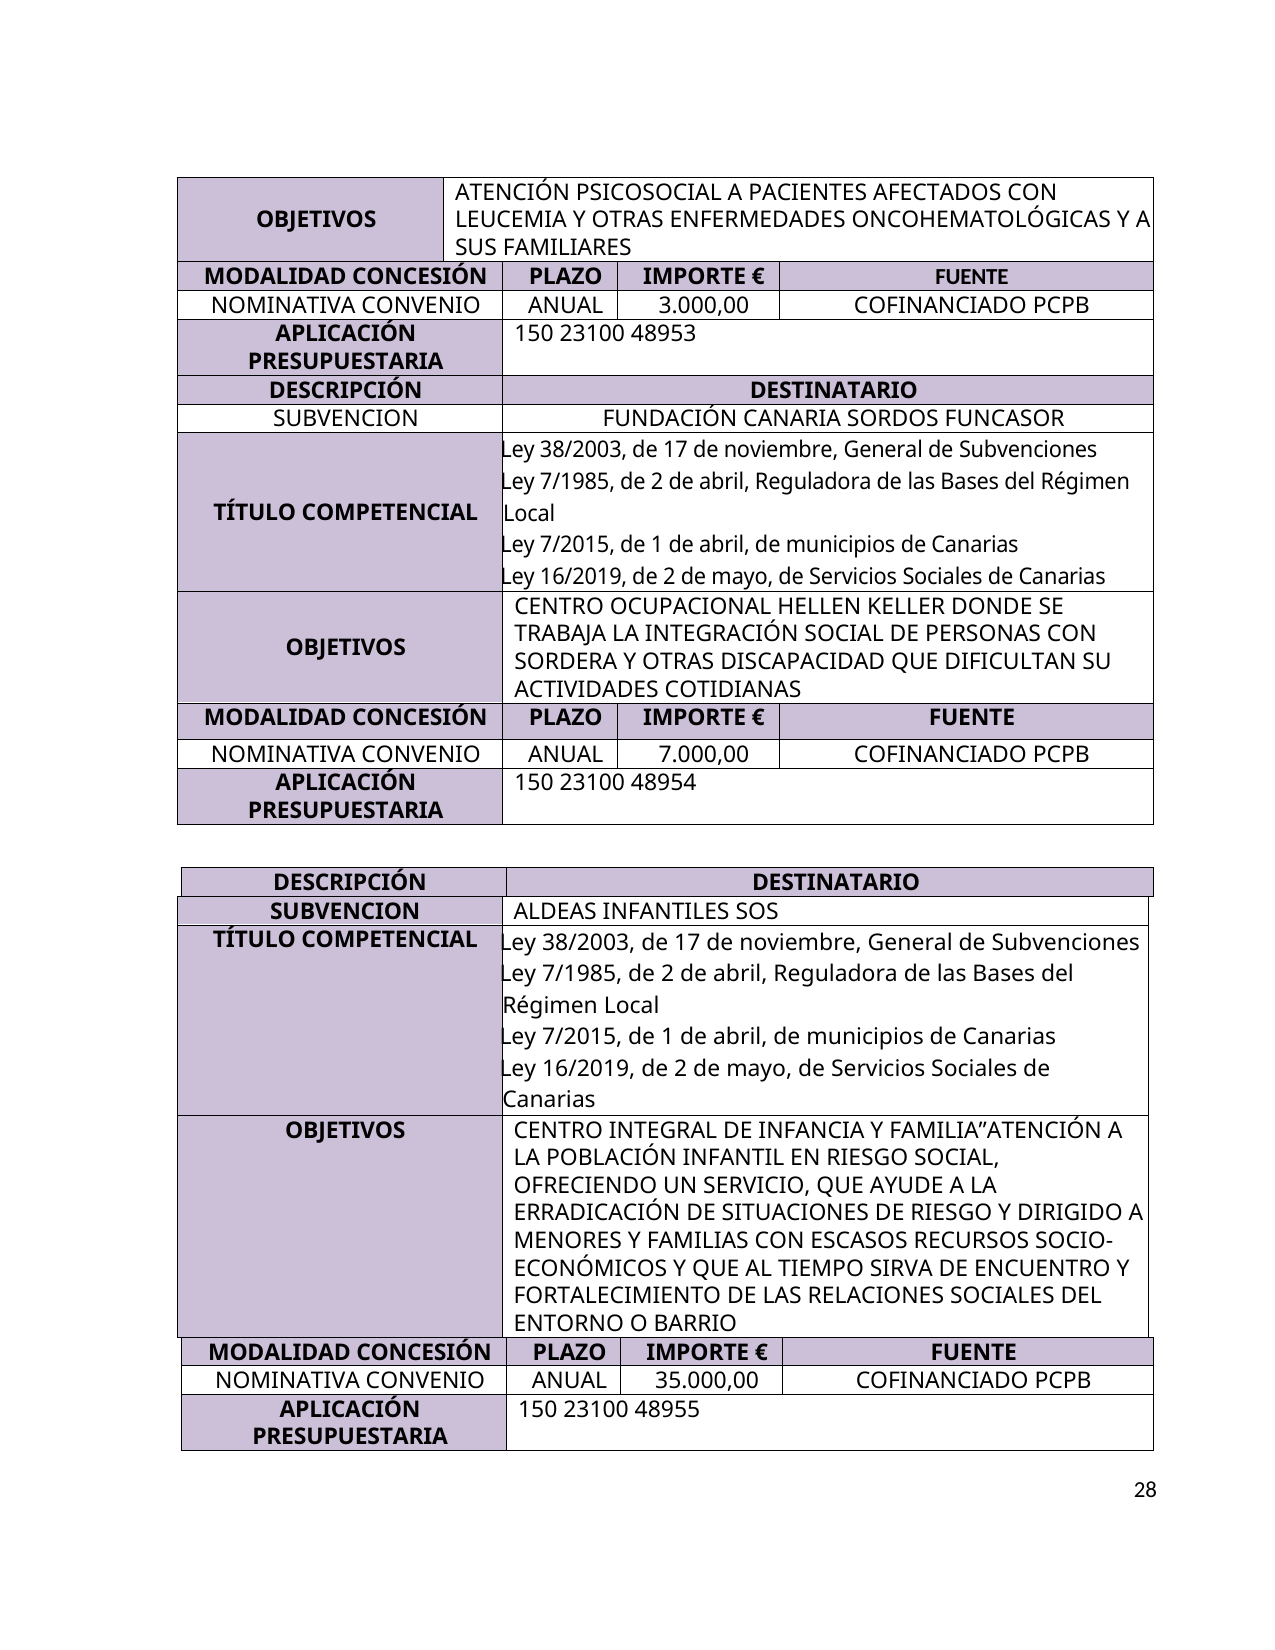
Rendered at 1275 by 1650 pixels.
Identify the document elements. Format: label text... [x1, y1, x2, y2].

table_cell 7.000,00 [618, 740, 779, 768]
table_cell NOMINATIVA CONVENIO [182, 1366, 506, 1394]
table_cell APLICACIÓN PRESUPUESTARIA [178, 320, 502, 375]
table_cell ANUAL [507, 1366, 620, 1394]
table_cell MODALIDAD CONCESIÓN [178, 704, 502, 739]
table_cell FUNDACIÓN CANARIA SORDOS FUNCASOR [503, 405, 1153, 432]
table_cell ANUAL [503, 740, 617, 768]
table_cell SUBVENCION [178, 405, 502, 432]
table_cell COFINANCIADO PCPB [783, 1366, 1153, 1394]
table_cell DESCRIPCIÓN [178, 376, 502, 404]
table_cell FUENTE [780, 704, 1153, 739]
table_cell PLAZO [503, 704, 617, 739]
table_cell COFINANCIADO PCPB [780, 740, 1153, 768]
table_cell APLICACIÓN PRESUPUESTARIA [178, 769, 502, 824]
table_cell ATENCIÓN PSICOSOCIAL A PACIENTES AFECTADOS CON LEUCEMIA Y OTRAS ENFERMEDADES ONCOHEMATOLÓGICAS Y A SUS FAMILIARES [444, 178, 1153, 261]
table_cell 150 23100 48953 [503, 320, 1153, 375]
table_cell FUENTE [783, 1338, 1153, 1365]
table_cell MODALIDAD CONCESIÓN [182, 1338, 506, 1365]
table_cell TÍTULO COMPETENCIAL [178, 433, 502, 591]
table_cell CENTRO INTEGRAL DE INFANCIA Y FAMILIA”ATENCIÓN A LA POBLACIÓN INFANTIL EN RIESGO SOCIAL, OFRECIENDO UN SERVICIO, QUE AYUDE A LA ERRADICACIÓN DE SITUACIONES DE RIESGO Y DIRIGIDO A MENORES Y FAMILIAS CON ESCASOS RECURSOS SOCIO-ECONÓMICOS Y QUE AL TIEMPO SIRVA DE ENCUENTRO Y FORTALECIMIENTO DE LAS RELACIONES SOCIALES DEL ENTORNO O BARRIO [503, 1116, 1148, 1337]
table_cell [1149, 1115, 1154, 1337]
table_cell IMPORTE € [618, 262, 779, 290]
table_cell OBJETIVOS [178, 178, 443, 261]
table_cell COFINANCIADO PCPB [780, 291, 1153, 319]
table_cell 150 23100 48955 [507, 1395, 1153, 1450]
table_cell MODALIDAD CONCESIÓN [178, 262, 502, 290]
table_cell NOMINATIVA CONVENIO [178, 291, 502, 319]
table_cell [177, 1338, 181, 1365]
table_header [177, 867, 181, 896]
table_cell ALDEAS INFANTILES SOS [503, 897, 1148, 924]
table_cell ANUAL [503, 291, 617, 319]
table_cell DESTINATARIO [503, 376, 1153, 404]
table_cell CENTRO OCUPACIONAL HELLEN KELLER DONDE SE TRABAJA LA INTEGRACIÓN SOCIAL DE PERSONAS CON SORDERA Y OTRAS DISCAPACIDAD QUE DIFICULTAN SU ACTIVIDADES COTIDIANAS [503, 592, 1153, 702]
table_cell 3.000,00 [618, 291, 779, 319]
table_cell FUENTE [780, 262, 1153, 290]
table_cell PLAZO [503, 262, 617, 290]
table_cell TÍTULO COMPETENCIAL [178, 926, 502, 1115]
table_cell APLICACIÓN PRESUPUESTARIA [182, 1395, 506, 1450]
table_cell PLAZO [507, 1338, 620, 1365]
table_cell IMPORTE € [618, 704, 779, 739]
table_cell [177, 1394, 181, 1450]
table_cell IMPORTE € [621, 1338, 782, 1365]
table_header DESTINATARIO [507, 868, 1153, 896]
table_cell Ley 38/2003, de 17 de noviembre, General de Subvenciones Ley 7/1985, de 2 de abril, Reguladora de las Bases del Régimen Local Ley 7/2015, de 1 de abril, de municipios de Canarias Ley 16/2019, de 2 de mayo, de Servicios Sociales de Canarias [503, 926, 1148, 1115]
table_cell SUBVENCION [178, 897, 502, 924]
table_cell [1149, 925, 1154, 1115]
table_cell OBJETIVOS [178, 592, 502, 702]
table_cell [1149, 897, 1154, 924]
table_cell 150 23100 48954 [503, 769, 1153, 824]
table_cell Ley 38/2003, de 17 de noviembre, General de Subvenciones Ley 7/1985, de 2 de abril, Reguladora de las Bases del Régimen Local Ley 7/2015, de 1 de abril, de municipios de Canarias Ley 16/2019, de 2 de mayo, de Servicios Sociales de Canarias [503, 433, 1153, 591]
table_cell [177, 1365, 181, 1394]
table_cell NOMINATIVA CONVENIO [178, 740, 502, 768]
table_cell OBJETIVOS [178, 1116, 502, 1337]
table_header DESCRIPCIÓN [182, 868, 506, 896]
table_cell 35.000,00 [621, 1366, 782, 1394]
